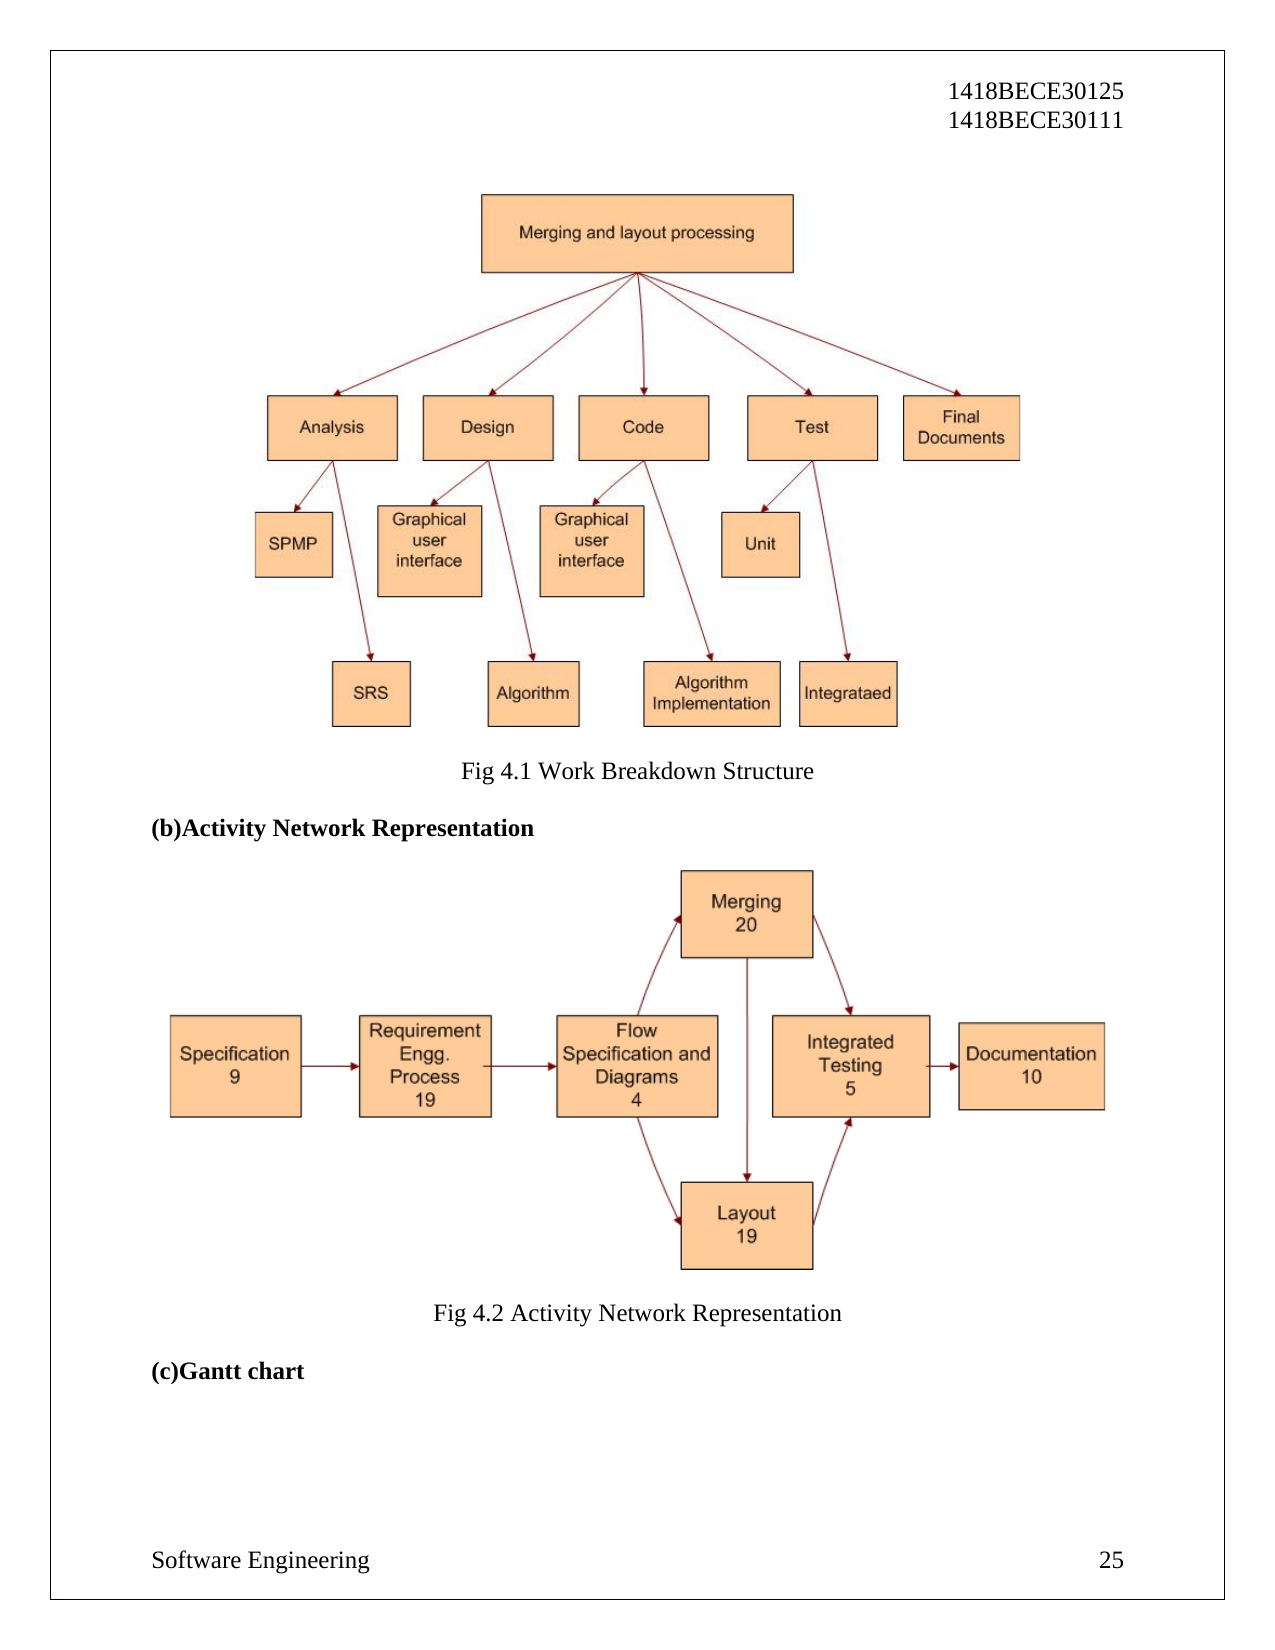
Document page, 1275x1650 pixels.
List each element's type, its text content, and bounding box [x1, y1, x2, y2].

picture [254, 194, 1021, 727]
text Fig 4.1 Work Breakdown Structure [151, 756, 1124, 784]
text (b)Activity Network Representation [151, 813, 1124, 842]
text (c)Gantt chart [151, 1356, 1124, 1385]
text Fig 4.2 Activity Network Representation [151, 1298, 1124, 1327]
picture [169, 870, 1106, 1270]
